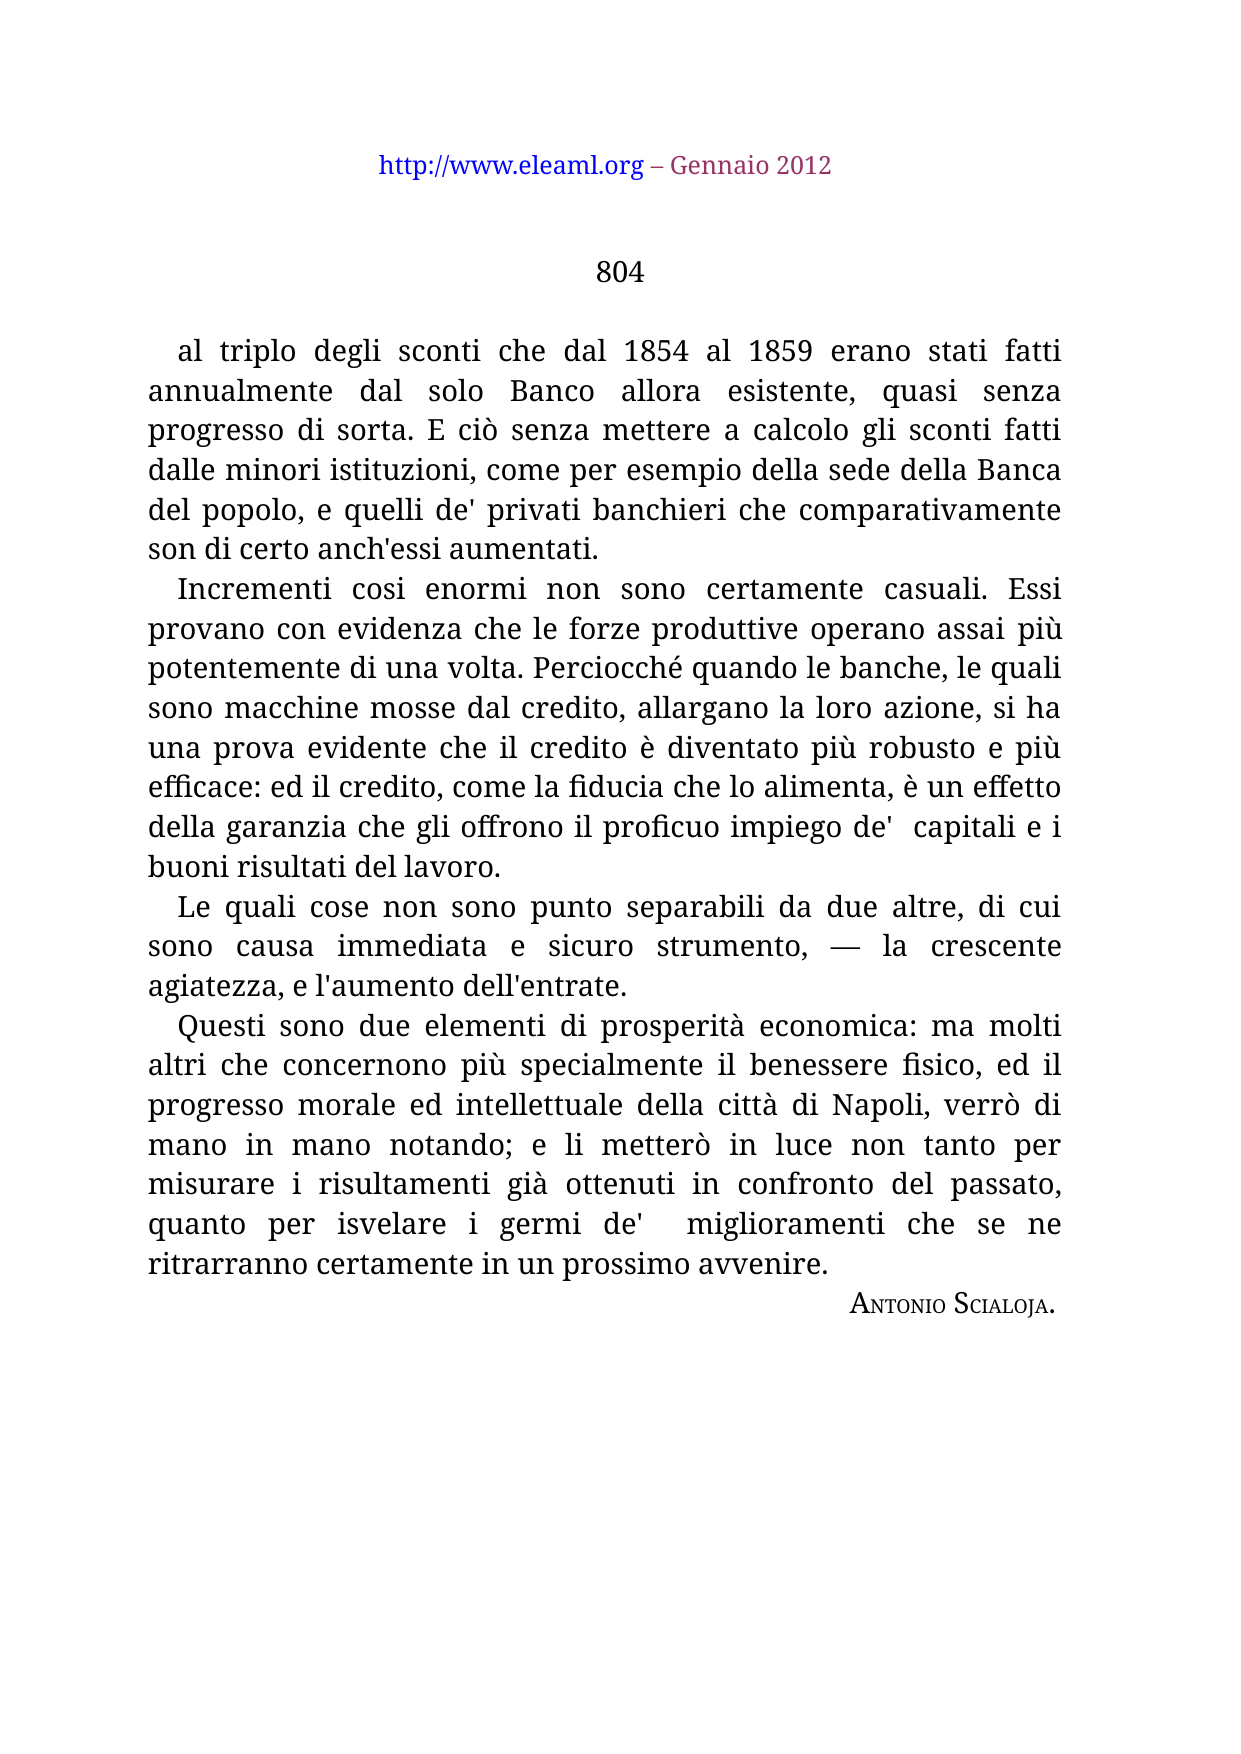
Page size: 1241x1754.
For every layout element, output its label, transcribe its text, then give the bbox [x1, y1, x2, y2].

text Antonio Scialoja. [148, 1283, 1063, 1322]
text Incrementi cosi enormi non sono certamente casuali. Essi provano con evidenza che le forze produttive operano assai più potentemente di una volta. Perciocché quando le banche, le quali sono macchine mosse dal credito, allargano la loro azione, si ha una prova evidente che il credito è diventato più robusto e più efficace: ed il credito, come la fiducia che lo alimenta, è un effetto della garanzia che gli offrono il proficuo impiego de' capitali e i buoni risultati del lavoro. [148, 568, 1063, 886]
text Questi sono due elementi di prosperità economica: ma molti altri che concernono più specialmente il benessere fisico, ed il progresso morale ed intellettuale della città di Napoli, verrò di mano in mano notando; e li metterò in luce non tanto per misurare i risultamenti già ottenuti in confronto del passato, quanto per isvelare i germi de' miglioramenti che se ne ritrarranno certamente in un prossimo avvenire. [148, 1005, 1063, 1283]
text Le quali cose non sono punto separabili da due altre, di cui sono causa immediata e sicuro strumento, — la crescente agiatezza, e l'aumento dell'entrate. [148, 886, 1063, 1005]
text al triplo degli sconti che dal 1854 al 1859 erano stati fatti annualmente dal solo Banco allora esistente, quasi senza progresso di sorta. E ciò senza mettere a calcolo gli sconti fatti dalle minori istituzioni, come per esempio della sede della Banca del popolo, e quelli de' privati banchieri che comparativamente son di certo anch'essi aumentati. [148, 330, 1063, 568]
text 804 [148, 251, 1063, 291]
